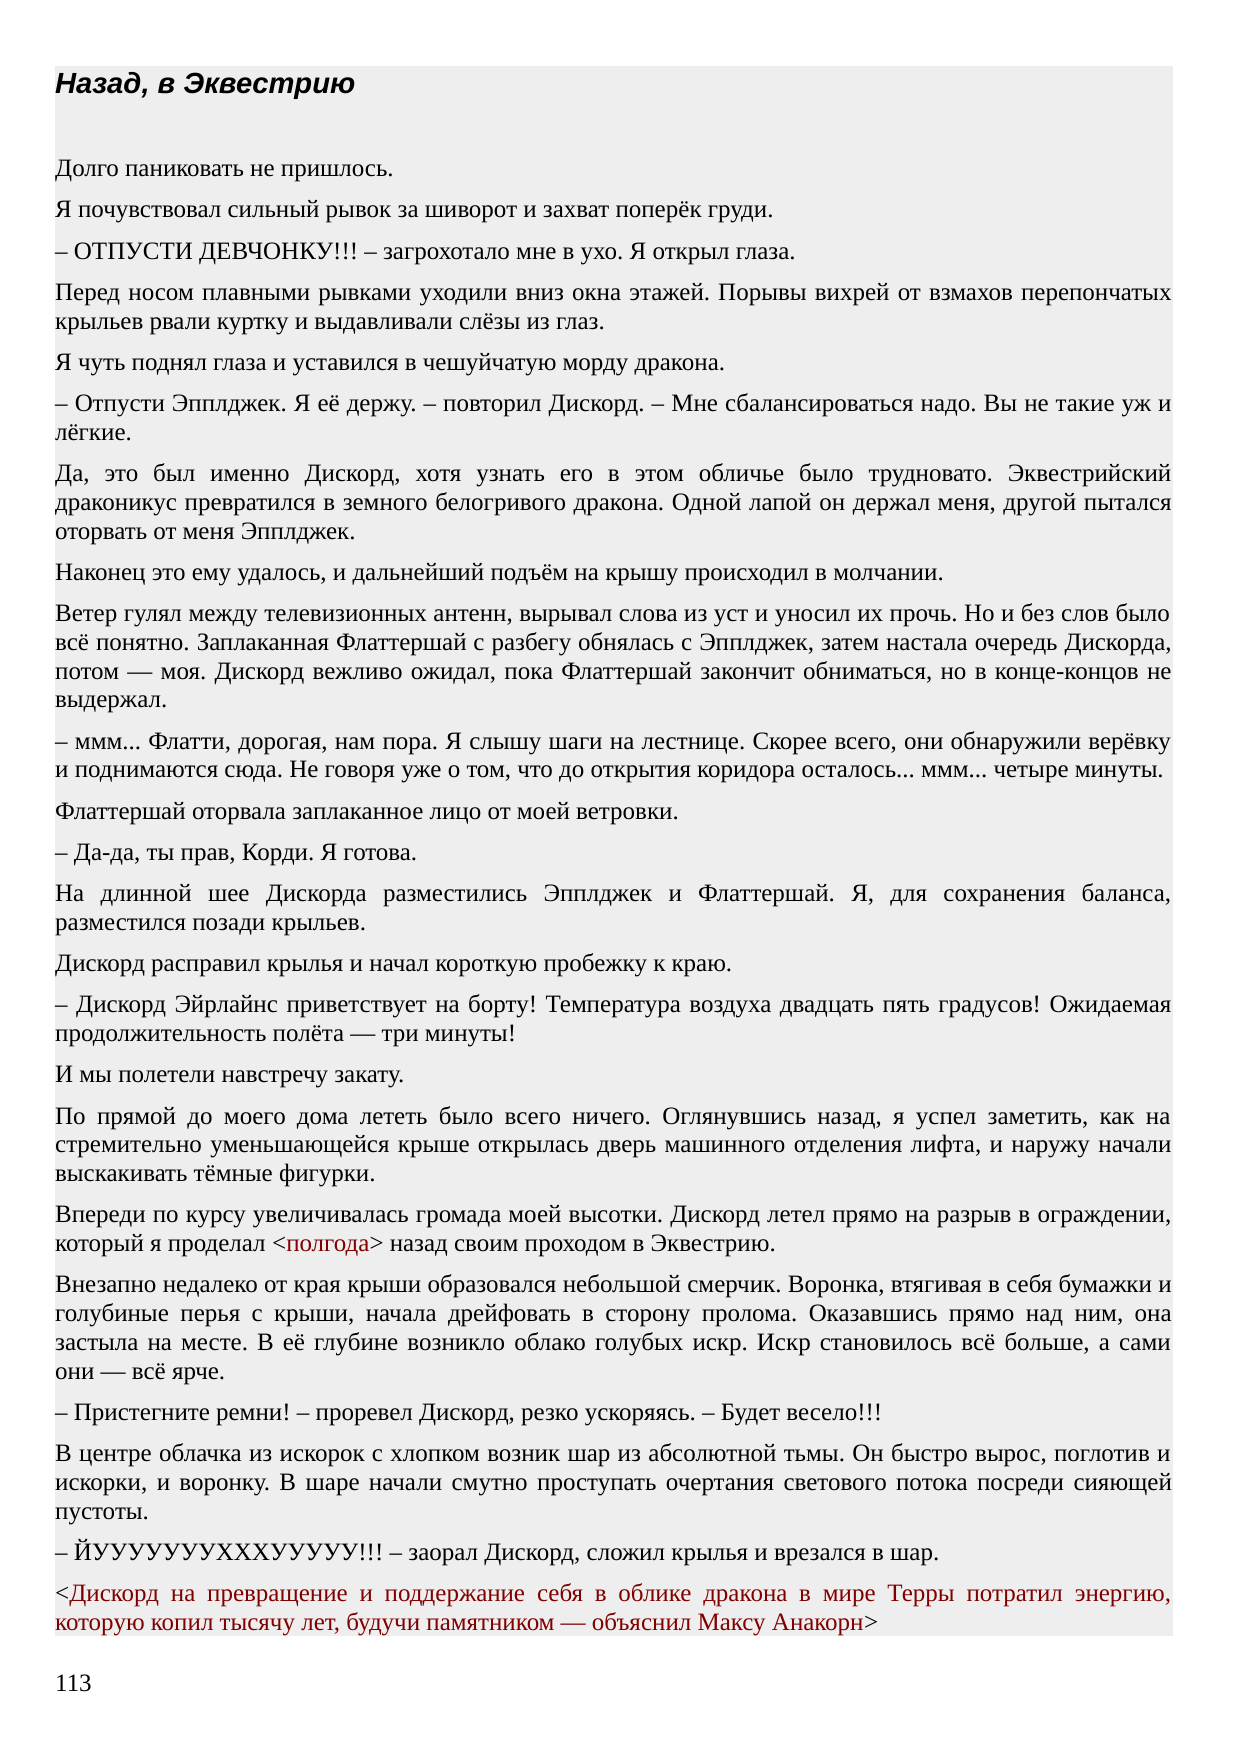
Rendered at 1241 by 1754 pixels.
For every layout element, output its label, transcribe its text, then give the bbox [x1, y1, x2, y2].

text – ммм... Флатти, дорогая, нам пора. Я слышу шаги на лестнице. Скорее всего, они обнаружили верёвку и поднимаются сюда. Не говоря уже о том, что до открытия коридора осталось... ммм... четыре минуты. [55, 726, 1173, 783]
text Перед носом плавными рывками уходили вниз окна этажей. Порывы вихрей от взмахов перепончатых крыльев рвали куртку и выдавливали слёзы из глаз. [55, 277, 1173, 334]
text – Пристегните ремни! – проревел Дискорд, резко ускоряясь. – Будет весело!!! [55, 1397, 1173, 1426]
text Внезапно недалеко от края крыши образовался небольшой смерчик. Воронка, втягивая в себя бумажки и голубиные перья с крыши, начала дрейфовать в сторону пролома. Оказавшись прямо над ним, она застыла на месте. В её глубине возникло облако голубых искр. Искр становилось всё больше, а сами они — всё ярче. [55, 1269, 1173, 1384]
text В центре облачка из искорок с хлопком возник шар из абсолютной тьмы. Он быстро вырос, поглотив и искорки, и воронку. В шаре начали смутно проступать очертания светового потока посреди сияющей пустоты. [55, 1438, 1173, 1524]
text На длинной шее Дискорда разместились Эпплджек и Флаттершай. Я, для сохранения баланса, разместился позади крыльев. [55, 878, 1173, 936]
text Долго паниковать не пришлось. [55, 153, 1173, 182]
text Флаттершай оторвала заплаканное лицо от моей ветровки. [55, 796, 1173, 824]
text Дискорд расправил крылья и начал короткую пробежку к краю. [55, 948, 1173, 977]
text По прямой до моего дома лететь было всего ничего. Оглянувшись назад, я успел заметить, как на стремительно уменьшающейся крыше открылась дверь машинного отделения лифта, и наружу начали выскакивать тёмные фигурки. [55, 1101, 1173, 1187]
text Я почувствовал сильный рывок за шиворот и захват поперёк груди. [55, 194, 1173, 223]
text – ОТПУСТИ ДЕВЧОНКУ!!! – загрохотало мне в ухо. Я открыл глаза. [55, 236, 1173, 264]
subtitle Назад, в Эквестрию [55, 66, 1173, 99]
text Впереди по курсу увеличивалась громада моей высотки. Дискорд летел прямо на разрыв в ограждении, который я проделал <полгода> назад своим проходом в Эквестрию. [55, 1199, 1173, 1257]
text – Да-да, ты прав, Корди. Я готова. [55, 837, 1173, 866]
text Да, это был именно Дискорд, хотя узнать его в этом обличье было трудновато. Эквестрийский драконикус превратился в земного белогривого дракона. Одной лапой он держал меня, другой пытался оторвать от меня Эпплджек. [55, 458, 1173, 544]
text И мы полетели навстречу закату. [55, 1059, 1173, 1088]
text – Отпусти Эпплджек. Я её держу. – повторил Дискорд. – Мне сбалансироваться надо. Вы не такие уж и лёгкие. [55, 388, 1173, 446]
text Наконец это ему удалось, и дальнейший подъём на крышу происходил в молчании. [55, 557, 1173, 586]
text – ЙУУУУУУУХХХУУУУУ!!! – заорал Дискорд, сложил крылья и врезался в шар. [55, 1537, 1173, 1566]
text <Дискорд на превращение и поддержание себя в облике дракона в мире Терры потратил энергию, которую копил тысячу лет, будучи памятником — объяснил Максу Анакорн> [55, 1578, 1173, 1636]
text Ветер гулял между телевизионных антенн, вырывал слова из уст и уносил их прочь. Но и без слов было всё понятно. Заплаканная Флаттершай с разбегу обнялась с Эпплджек, затем настала очередь Дискорда, потом — моя. Дискорд вежливо ожидал, пока Флаттершай закончит обниматься, но в конце-концов не выдержал. [55, 598, 1173, 713]
text – Дискорд Эйрлайнс приветствует на борту! Температура воздуха двадцать пять градусов! Ожидаемая продолжительность полёта — три минуты! [55, 989, 1173, 1047]
text Я чуть поднял глаза и уставился в чешуйчатую морду дракона. [55, 347, 1173, 376]
